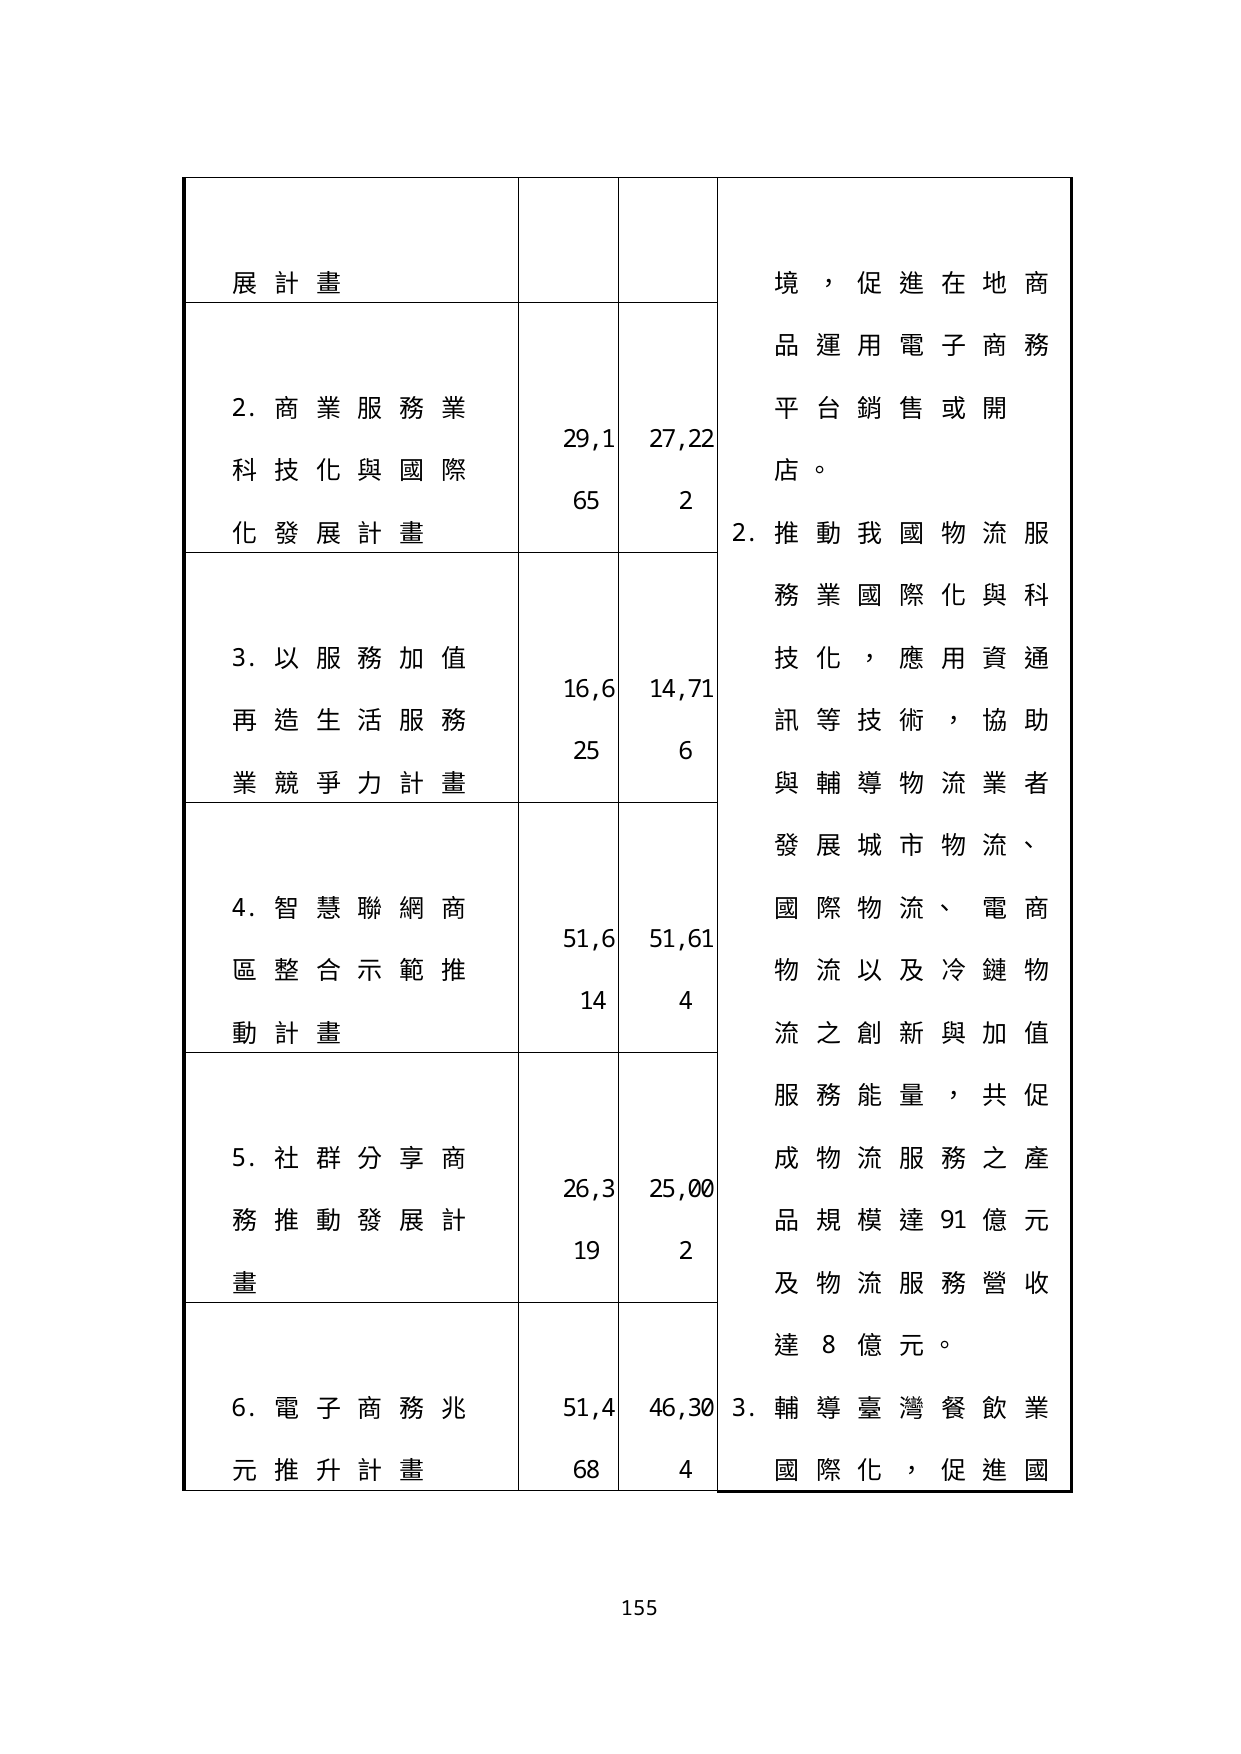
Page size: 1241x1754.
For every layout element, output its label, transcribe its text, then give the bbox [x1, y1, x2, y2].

table_cell 51,614 [519, 803, 618, 1052]
table_cell 51,468 [519, 1303, 618, 1490]
table_cell 16,625 [519, 553, 618, 802]
table_cell 26,319 [519, 1053, 618, 1302]
table_cell 展計畫 [186, 178, 518, 302]
table_cell 5.社群分享商務推動發展計畫 [186, 1053, 518, 1302]
table_cell 4.智慧聯網商區整合示範推動計畫 [186, 803, 518, 1052]
table_cell 境，促進在地商品運用電子商務平台銷售或開店。 2.推動我國物流服務業國際化與科技化，應用資通訊等技術，協助與輔導物流業者發展城市物流、國際物流、電商物流以及冷鏈物流之創新與加值服務能量，共促成物流服務之產品規模達91億元及物流服務營收達8億元。 3.輔導臺灣餐飲業國際化，促進國 [718, 178, 1070, 1490]
table_cell 14,716 [619, 553, 717, 802]
table_cell 29,165 [519, 303, 618, 552]
table_cell 25,002 [619, 1053, 717, 1302]
table_cell 27,222 [619, 303, 717, 552]
table_cell 46,304 [619, 1303, 717, 1490]
table_cell 3.以服務加值再造生活服務業競爭力計畫 [186, 553, 518, 802]
table_cell 2.商業服務業科技化與國際化發展計畫 [186, 303, 518, 552]
table_cell 51,614 [619, 803, 717, 1052]
table_cell [619, 178, 717, 302]
table_cell [519, 178, 618, 302]
table_cell 6.電子商務兆元推升計畫 [186, 1303, 518, 1490]
